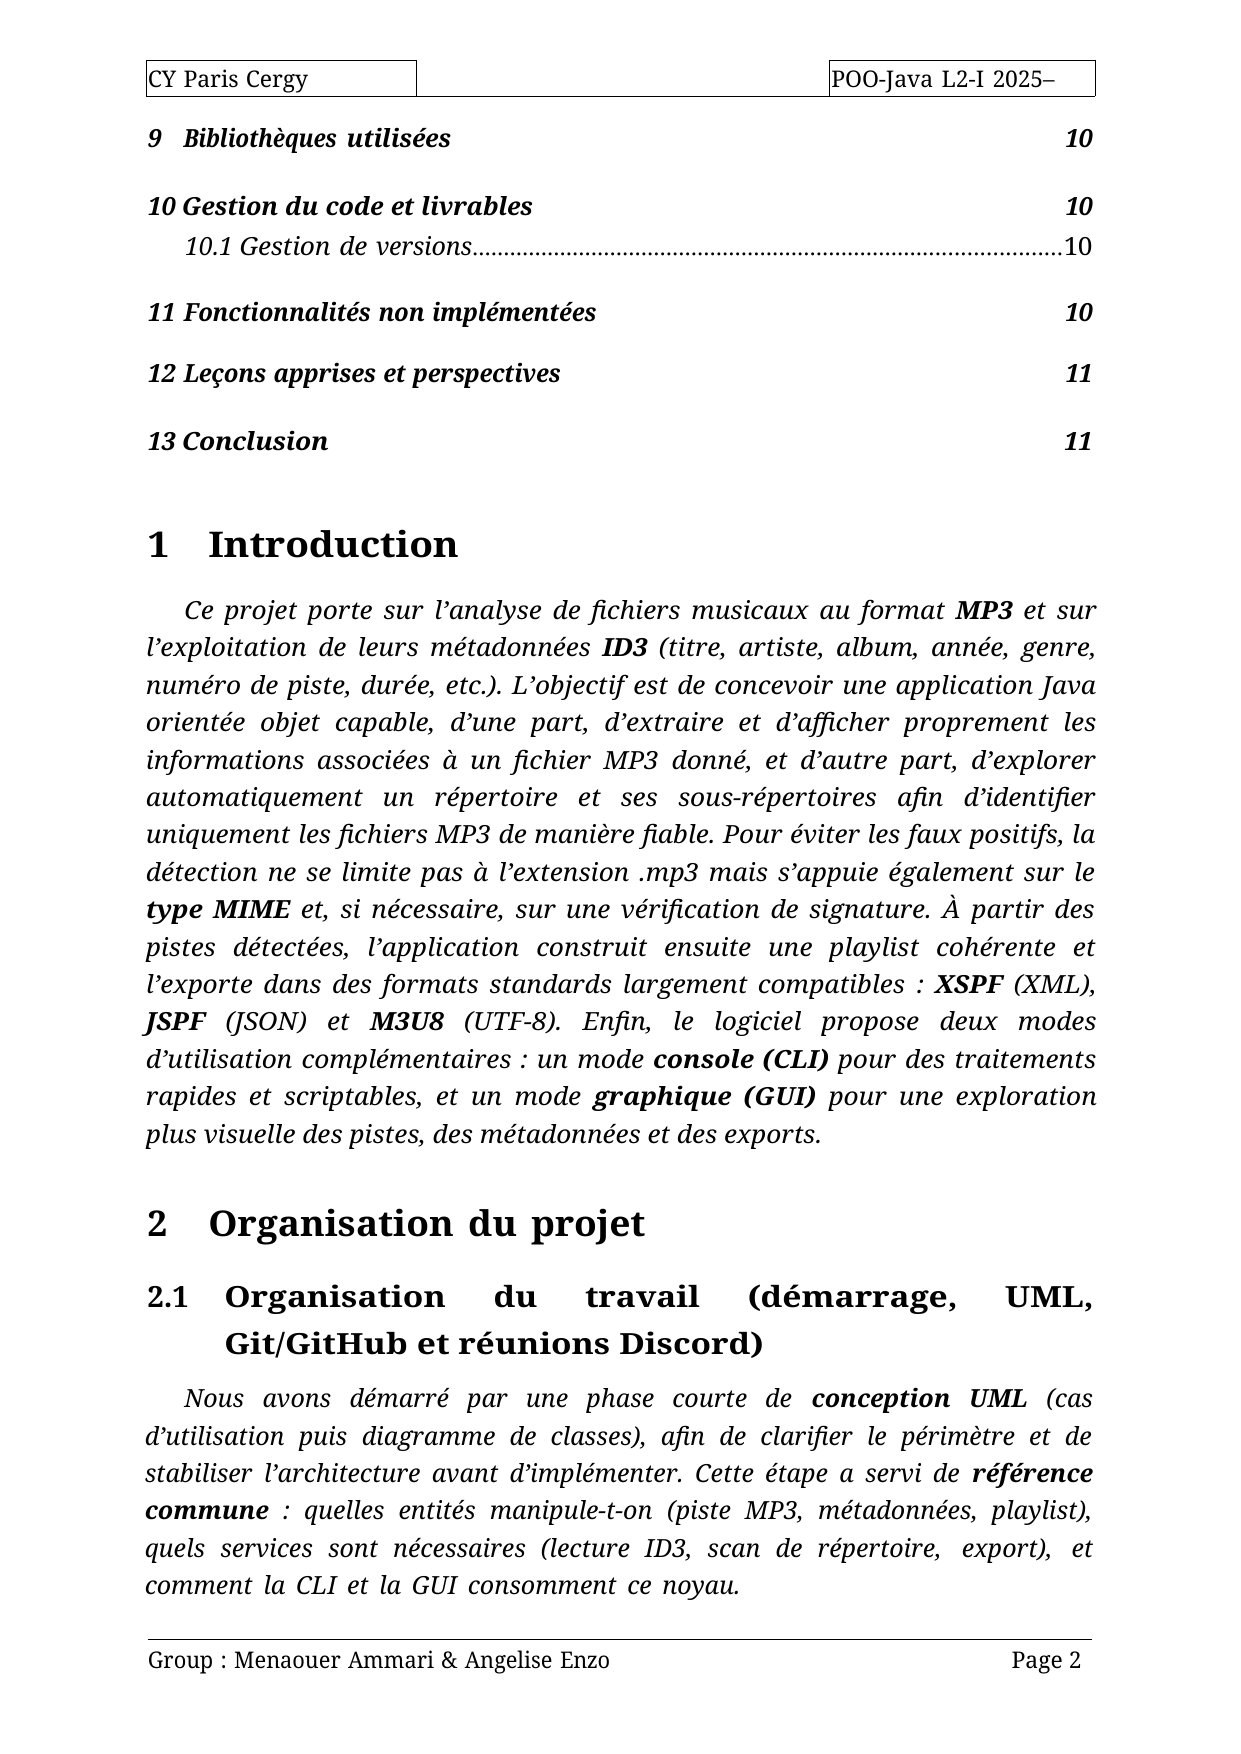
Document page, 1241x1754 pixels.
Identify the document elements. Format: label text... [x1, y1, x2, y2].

list Gestion de versions 10 [185, 228, 1180, 262]
list Fonctionnalités non implémentées 10 [147, 294, 1180, 328]
list Bibliothèques utilisées 10 [147, 121, 1180, 155]
subtitle Introduction [147, 519, 1180, 567]
subtitle Organisation du projet [147, 1199, 1180, 1247]
text Ce projet porte sur l’analyse de fichiers musicaux au format MP3 et sur l’exploitation de leurs métadonnées ID3 (titre, artiste, album, année, genre, numéro de piste, durée, etc.). L’objectif est de concevoir une application Java orientée objet capable, d’une part, d’extraire et d’afficher proprement les informations associées à un fichier MP3 donné, et d’autre part, d’explorer automatiquement un répertoire et ses sous-répertoires afin d’identifier uniquement les fichiers MP3 de manière fiable. Pour éviter les faux positifs, la détection ne se limite pas à l’extension .mp3 mais s’appuie également sur le type MIME et, si nécessaire, sur une vérification de signature. À partir des pistes détectées, l’application construit ensuite une playlist cohérente et l’exporte dans des formats standards largement compatibles : XSPF (XML), JSPF (JSON) et M3U8 (UTF-8). Enfin, le logiciel propose deux modes d’utilisation complémentaires : un mode console (CLI) pour des traitements rapides et scriptables, et un mode graphique (GUI) pour une exploration plus visuelle des pistes, des métadonnées et des exports. [146, 593, 1097, 1150]
list Leçons apprises et perspectives 11 [147, 356, 1180, 390]
text Nous avons démarré par une phase courte de conception UML (cas d’utilisation puis diagramme de classes), afin de clarifier le périmètre et de stabiliser l’architecture avant d’implémenter. Cette étape a servi de référence commune : quelles entités manipule-t-on (piste MP3, métadonnées, playlist), quels services sont nécessaires (lecture ID3, scan de répertoire, export), et comment la CLI et la GUI consomment ce noyau. [144, 1381, 1093, 1602]
subtitle Organisation du travail (démarrage, UML, Git/GitHub et réunions Discord) [147, 1277, 1094, 1363]
list Gestion du code et livrables 10 [147, 189, 1180, 223]
list Conclusion 11 [147, 423, 1180, 458]
